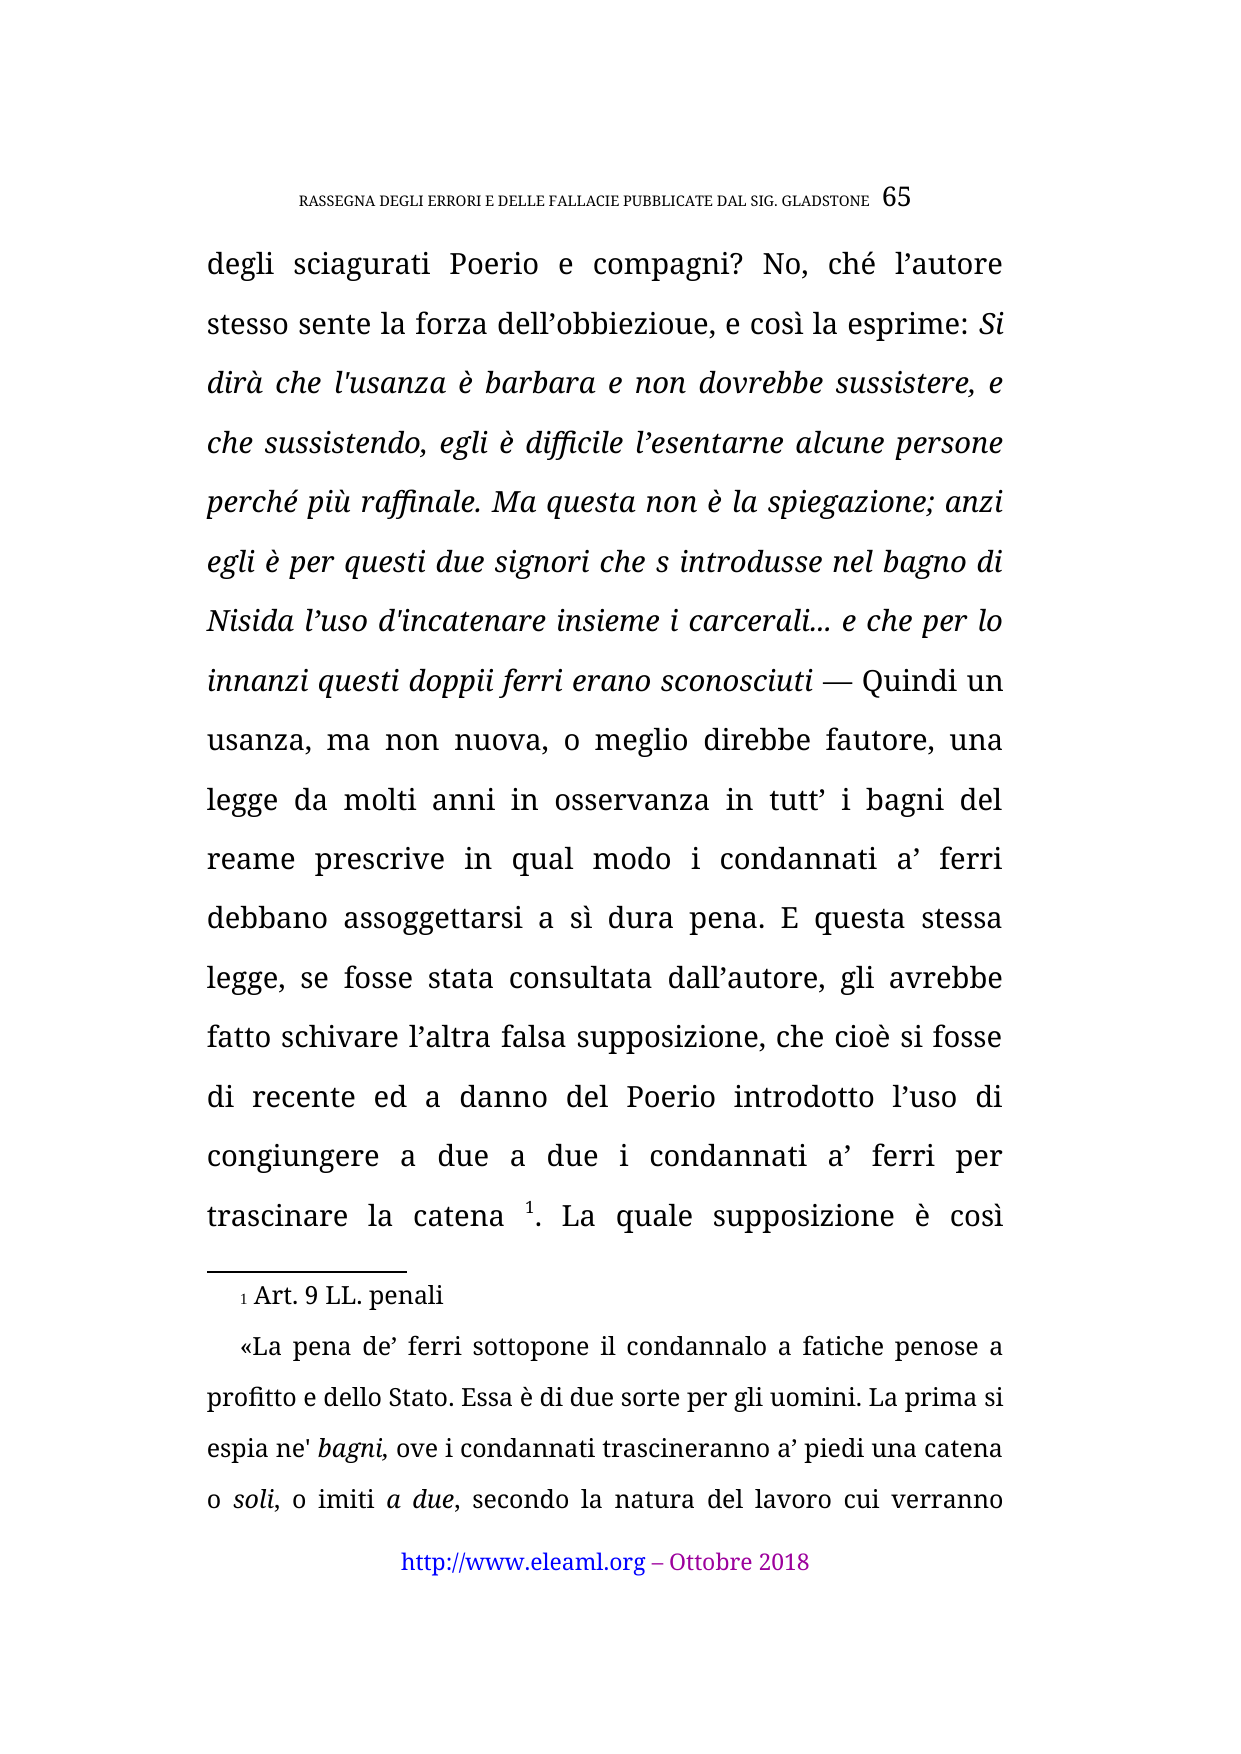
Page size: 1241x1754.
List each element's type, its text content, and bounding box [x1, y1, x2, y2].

text degli sciagurati Poerio e compagni? No, ché l’autore stesso sente la forza dell’obbiezioue, e così la esprime: Si dirà che l'usanza è barbara e non dovrebbe sussistere, e che sussistendo, egli è difficile l’esentarne alcune persone perché più raffinale. Ma questa non è la spiegazione; anzi egli è per questi due signori che s introdusse nel bagno di Nisida l’uso d'incatenare insieme i carcerali... e che per lo innanzi questi doppii ferri erano sconosciuti — Quindi un usanza, ma non nuova, o meglio direbbe fautore, una legge da molti anni in osservanza in tutt’ i bagni del reame prescrive in qual modo i condannati a’ ferri debbano assoggettarsi a sì dura pena. E questa stessa legge, se fosse stata consultata dall’autore, gli avrebbe fatto schivare l’altra falsa supposizione, che cioè si fosse di recente ed a danno del Poerio introdotto l’uso di congiungere a due a due i condannati a’ ferri per trascinare la catena . La quale supposizione è così [207, 243, 1004, 1235]
text «La pena de’ ferri sottopone il condannalo a fatiche penose a profitto e dello Stato. Essa è di due sorte per gli uomini. La prima si espia ne' bagni, ove i condannati trascineranno a’ piedi una catena o soli, o imiti a due, secondo la natura del lavoro cui verranno [207, 1329, 1004, 1516]
text Art. 9 LL. penali [207, 1278, 1004, 1312]
